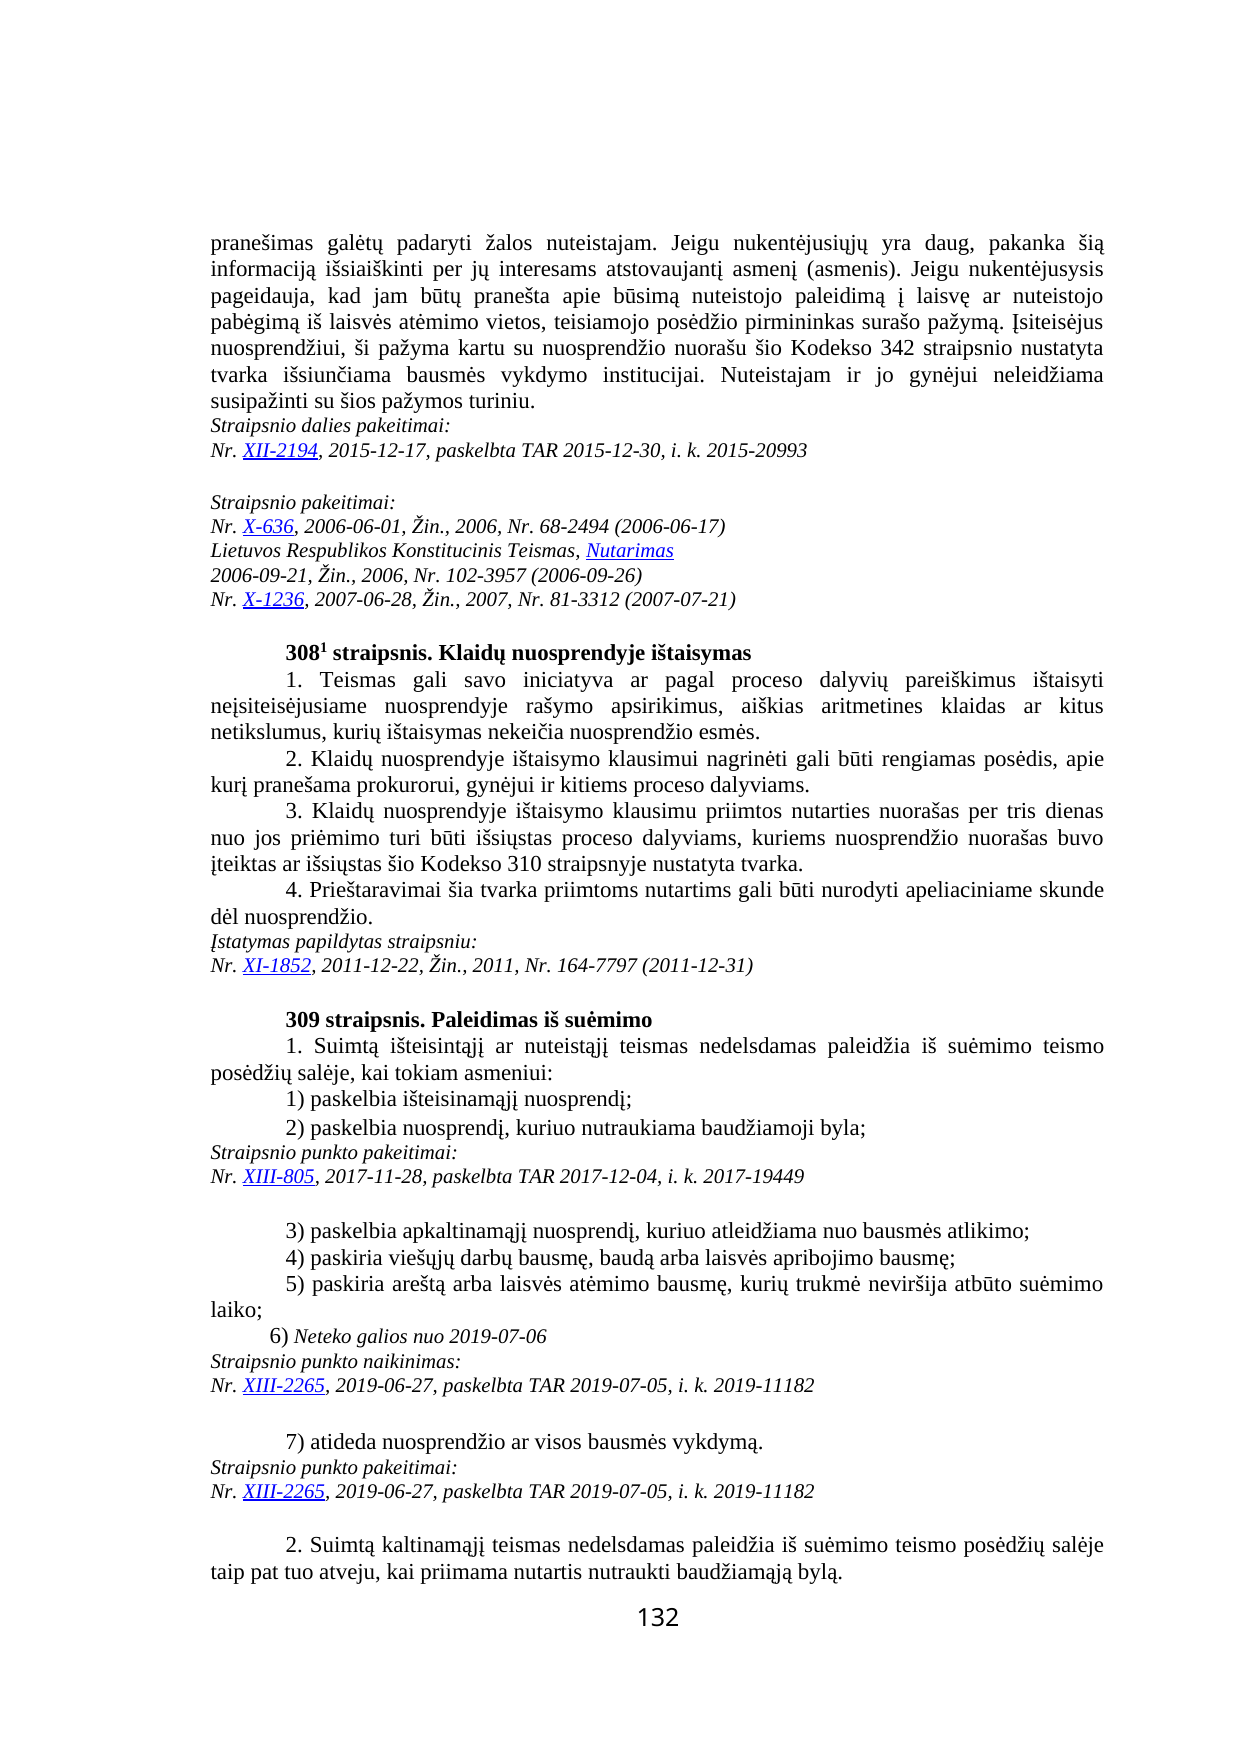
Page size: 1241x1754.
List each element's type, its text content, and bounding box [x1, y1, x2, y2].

text 5) paskiria areštą arba laisvės atėmimo bausmę, kurių trukmė neviršija atbūto suėmimo laiko; [210, 1270, 1105, 1323]
text Nr. X-636, 2006-06-01, Žin., 2006, Nr. 68-2494 (2006-06-17) [210, 514, 1105, 538]
text Lietuvos Respublikos Konstitucinis Teismas, Nutarimas [210, 538, 1105, 562]
text Nr. XI-1852, 2011-12-22, Žin., 2011, Nr. 164-7797 (2011-12-31) [210, 953, 1105, 977]
text 3081 straipsnis. Klaidų nuosprendyje ištaisymas [210, 639, 1105, 666]
text 1. Teismas gali savo iniciatyva ar pagal proceso dalyvių pareiškimus ištaisyti neįsiteisėjusiame nuosprendyje rašymo apsirikimus, aiškias aritmetines klaidas ar kitus netikslumus, kurių ištaisymas nekeičia nuosprendžio esmės. [210, 666, 1105, 745]
text Straipsnio dalies pakeitimai: [210, 413, 1105, 437]
text 2. Suimtą kaltinamąjį teismas nedelsdamas paleidžia iš suėmimo teismo posėdžių salėje taip pat tuo atveju, kai priimama nutartis nutraukti baudžiamąją bylą. [210, 1531, 1105, 1584]
text Straipsnio punkto pakeitimai: [210, 1454, 1105, 1479]
text 1. Suimtą išteisintąjį ar nuteistąjį teismas nedelsdamas paleidžia iš suėmimo teismo posėdžių salėje, kai tokiam asmeniui: [210, 1032, 1105, 1085]
text 1) paskelbia išteisinamąjį nuosprendį; [210, 1085, 1105, 1112]
text pranešimas galėtų padaryti žalos nuteistajam. Jeigu nukentėjusiųjų yra daug, pakanka šią informaciją išsiaiškinti per jų interesams atstovaujantį asmenį (asmenis). Jeigu nukentėjusysis pageidauja, kad jam būtų pranešta apie būsimą nuteistojo paleidimą į laisvę ar nuteistojo pabėgimą iš laisvės atėmimo vietos, teisiamojo posėdžio pirmininkas surašo pažymą. Įsiteisėjus nuosprendžiui, ši pažyma kartu su nuosprendžio nuorašu šio Kodekso 342 straipsnio nustatyta tvarka išsiunčiama bausmės vykdymo institucijai. Nuteistajam ir jo gynėjui neleidžiama susipažinti su šios pažymos turiniu. [210, 229, 1105, 413]
text 4. Prieštaravimai šia tvarka priimtoms nutartims gali būti nurodyti apeliaciniame skunde dėl nuosprendžio. [210, 877, 1105, 929]
text 2006-09-21, Žin., 2006, Nr. 102-3957 (2006-09-26) [210, 562, 1105, 587]
text 7) atideda nuosprendžio ar visos bausmės vykdymą. [210, 1426, 1105, 1454]
text 309 straipsnis. Paleidimas iš suėmimo [210, 1006, 1105, 1032]
text Straipsnio punkto naikinimas: [210, 1349, 1105, 1373]
text Straipsnio punkto pakeitimai: [210, 1140, 1105, 1164]
text Nr. X-1236, 2007-06-28, Žin., 2007, Nr. 81-3312 (2007-07-21) [210, 587, 1105, 611]
text Straipsnio pakeitimai: [210, 490, 1105, 514]
text 3) paskelbia apkaltinamąjį nuosprendį, kuriuo atleidžiama nuo bausmės atlikimo; [210, 1217, 1105, 1243]
text Įstatymas papildytas straipsniu: [210, 929, 1105, 953]
text Nr. XIII-805, 2017-11-28, paskelbta TAR 2017-12-04, i. k. 2017-19449 [210, 1164, 1105, 1188]
text 6) Neteko galios nuo 2019-07-06 [210, 1323, 1105, 1349]
text Nr. XIII-2265, 2019-06-27, paskelbta TAR 2019-07-05, i. k. 2019-11182 [210, 1479, 1105, 1503]
text Nr. XII-2194, 2015-12-17, paskelbta TAR 2015-12-30, i. k. 2015-20993 [210, 437, 1105, 462]
text Nr. XIII-2265, 2019-06-27, paskelbta TAR 2019-07-05, i. k. 2019-11182 [210, 1373, 1105, 1397]
text 2) paskelbia nuosprendį, kuriuo nutraukiama baudžiamoji byla; [210, 1112, 1105, 1140]
text 2. Klaidų nuosprendyje ištaisymo klausimui nagrinėti gali būti rengiamas posėdis, apie kurį pranešama prokurorui, gynėjui ir kitiems proceso dalyviams. [210, 745, 1105, 797]
text 4) paskiria viešųjų darbų bausmę, baudą arba laisvės apribojimo bausmę; [210, 1243, 1105, 1270]
text 3. Klaidų nuosprendyje ištaisymo klausimu priimtos nutarties nuorašas per tris dienas nuo jos priėmimo turi būti išsiųstas proceso dalyviams, kuriems nuosprendžio nuorašas buvo įteiktas ar išsiųstas šio Kodekso 310 straipsnyje nustatyta tvarka. [210, 797, 1105, 877]
